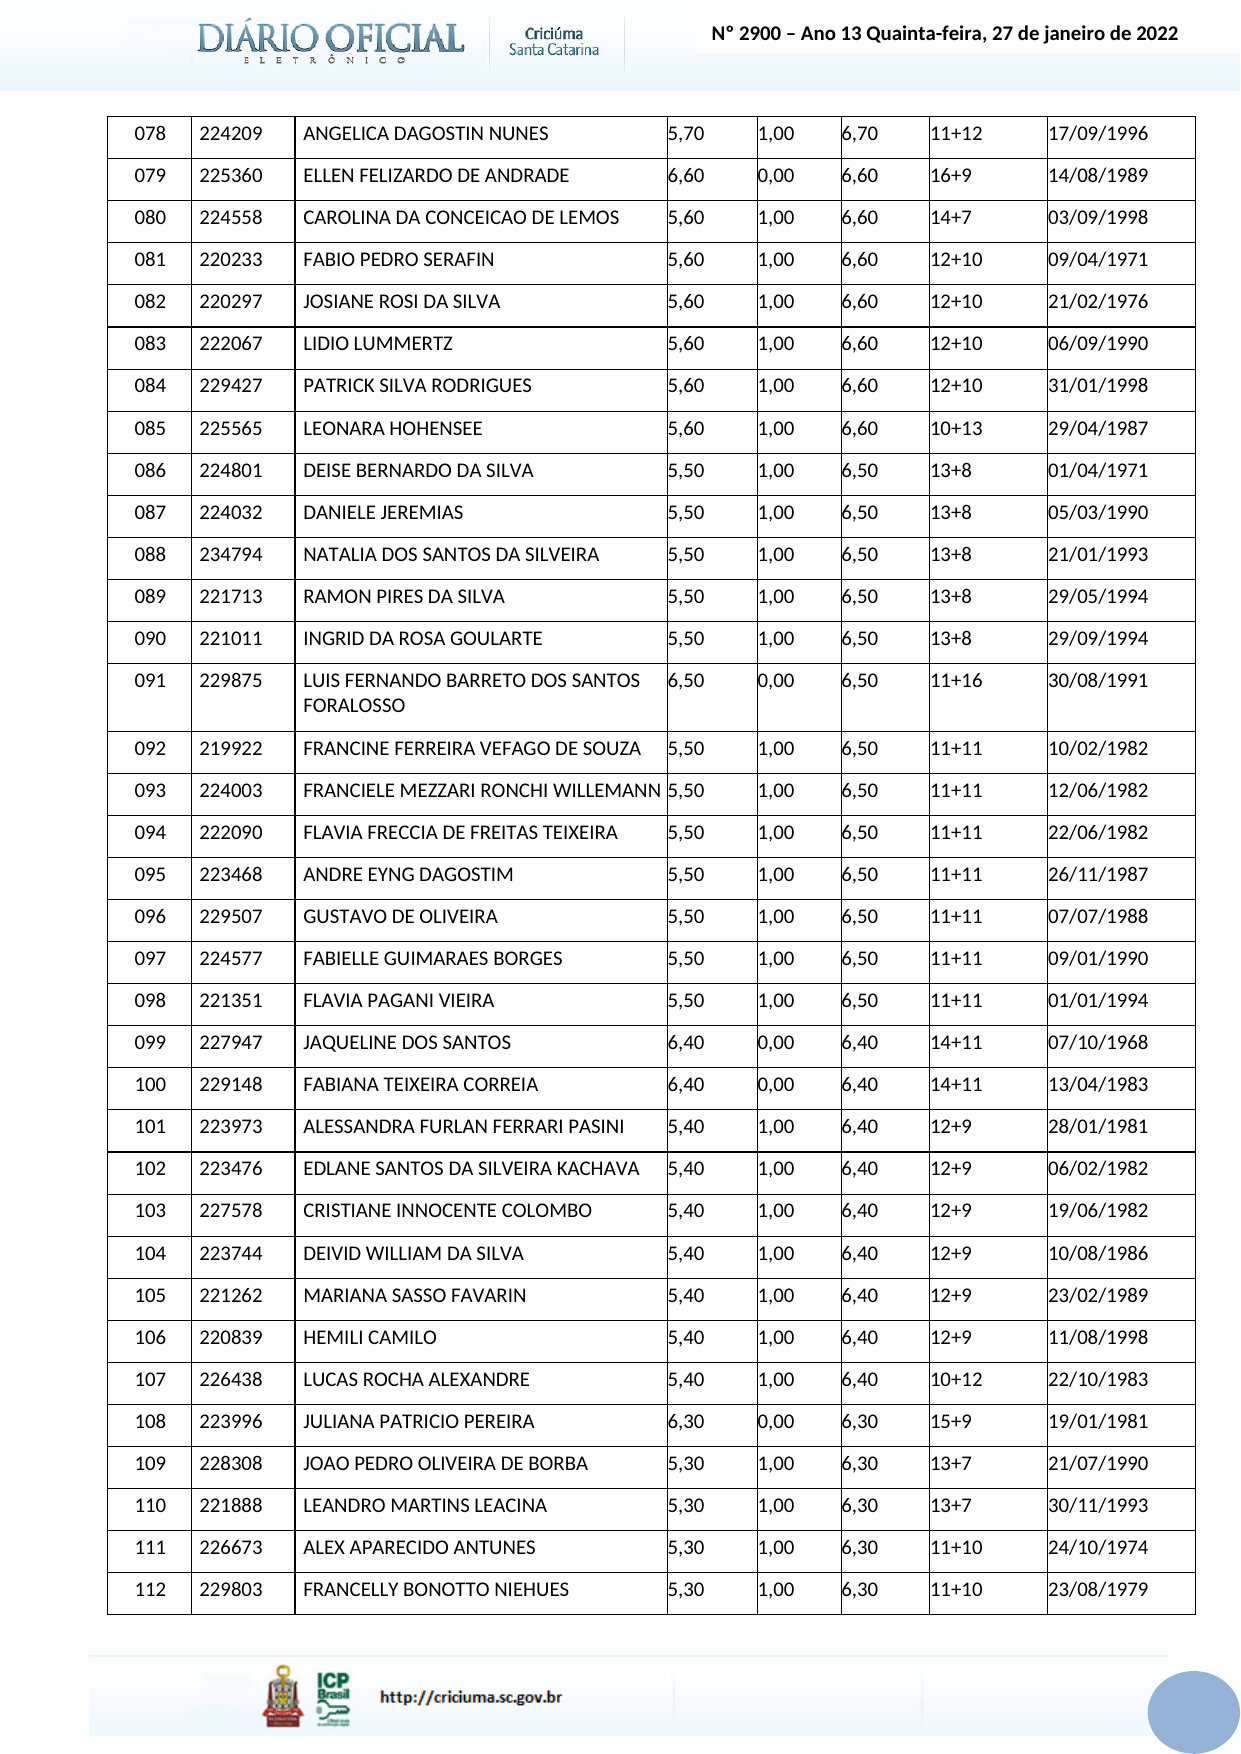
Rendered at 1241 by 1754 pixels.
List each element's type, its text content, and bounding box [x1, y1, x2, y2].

table_cell 6,60 [842, 285, 929, 326]
table_cell 6,40 [842, 1153, 929, 1193]
table_cell 13+7 [930, 1447, 1047, 1488]
table_cell ALESSANDRA FURLAN FERRARI PASINI [296, 1110, 667, 1151]
table_cell 0,00 [758, 1405, 841, 1446]
table_cell 105 [108, 1279, 191, 1320]
table_cell 6,30 [842, 1573, 929, 1614]
table_cell 13+8 [930, 496, 1047, 537]
table_cell RAMON PIRES DA SILVA [296, 580, 667, 621]
table_cell 6,30 [842, 1531, 929, 1572]
table_cell 01/04/1971 [1048, 454, 1195, 495]
table_cell 5,50 [668, 774, 757, 815]
table_cell 6,50 [842, 538, 929, 579]
table_cell MARIANA SASSO FAVARIN [296, 1279, 667, 1320]
table_cell 096 [108, 900, 191, 941]
table_cell 095 [108, 858, 191, 899]
table_cell FABIELLE GUIMARAES BORGES [296, 942, 667, 983]
table_cell 082 [108, 285, 191, 326]
table_cell 1,00 [758, 732, 841, 773]
table_cell 11/08/1998 [1048, 1321, 1195, 1362]
table_cell 6,40 [842, 1026, 929, 1067]
table_cell 1,00 [758, 1153, 841, 1193]
table_cell 16+9 [930, 159, 1047, 200]
table_cell 5,50 [668, 454, 757, 495]
table_cell 227578 [192, 1195, 294, 1236]
table_cell 11+11 [930, 732, 1047, 773]
table_cell 12+10 [930, 328, 1047, 368]
table_cell 5,50 [668, 732, 757, 773]
table_cell 1,00 [758, 285, 841, 326]
table_cell 219922 [192, 732, 294, 773]
table_cell 221713 [192, 580, 294, 621]
table_cell 21/01/1993 [1048, 538, 1195, 579]
table_cell 09/04/1971 [1048, 243, 1195, 284]
table_cell 29/05/1994 [1048, 580, 1195, 621]
table_cell 1,00 [758, 496, 841, 537]
table_cell 229148 [192, 1068, 294, 1109]
table_cell CAROLINA DA CONCEICAO DE LEMOS [296, 201, 667, 242]
table_cell 1,00 [758, 1321, 841, 1362]
table_cell 01/01/1994 [1048, 984, 1195, 1025]
table_cell 29/04/1987 [1048, 412, 1195, 453]
table_cell ANGELICA DAGOSTIN NUNES [296, 117, 667, 158]
table_cell ALEX APARECIDO ANTUNES [296, 1531, 667, 1572]
table_cell 102 [108, 1153, 191, 1193]
table_cell 224003 [192, 774, 294, 815]
table_cell 14/08/1989 [1048, 159, 1195, 200]
table_cell INGRID DA ROSA GOULARTE [296, 622, 667, 663]
table_cell 6,60 [842, 159, 929, 200]
table_cell 1,00 [758, 370, 841, 411]
table_cell 0,00 [758, 159, 841, 200]
table_cell 5,40 [668, 1110, 757, 1151]
table_cell 10/02/1982 [1048, 732, 1195, 773]
table_cell 110 [108, 1489, 191, 1530]
table_cell 223468 [192, 858, 294, 899]
table_cell 109 [108, 1447, 191, 1488]
table_cell 223973 [192, 1110, 294, 1151]
table_cell 26/11/1987 [1048, 858, 1195, 899]
table_cell 6,60 [668, 159, 757, 200]
table_cell 089 [108, 580, 191, 621]
table_cell 229507 [192, 900, 294, 941]
table_cell 21/07/1990 [1048, 1447, 1195, 1488]
table_cell 6,40 [668, 1026, 757, 1067]
table_cell 11+11 [930, 942, 1047, 983]
table_cell 1,00 [758, 117, 841, 158]
table_cell 229803 [192, 1573, 294, 1614]
table_cell 17/09/1996 [1048, 117, 1195, 158]
table_cell 227947 [192, 1026, 294, 1067]
table_cell 093 [108, 774, 191, 815]
table_cell 0,00 [758, 1068, 841, 1109]
table_cell 1,00 [758, 1531, 841, 1572]
table_cell 1,00 [758, 1489, 841, 1530]
table_cell JOSIANE ROSI DA SILVA [296, 285, 667, 326]
table_cell 6,40 [668, 1068, 757, 1109]
table_cell 12+10 [930, 370, 1047, 411]
table_cell 23/08/1979 [1048, 1573, 1195, 1614]
table_cell 088 [108, 538, 191, 579]
table_cell 12+9 [930, 1110, 1047, 1151]
table_cell 07/07/1988 [1048, 900, 1195, 941]
table_cell 094 [108, 816, 191, 857]
table_cell 220297 [192, 285, 294, 326]
table_cell FRANCINE FERREIRA VEFAGO DE SOUZA [296, 732, 667, 773]
table_cell 5,50 [668, 816, 757, 857]
table_cell 5,70 [668, 117, 757, 158]
table_cell 22/10/1983 [1048, 1363, 1195, 1404]
table_cell EDLANE SANTOS DA SILVEIRA KACHAVA [296, 1153, 667, 1193]
table_cell DEIVID WILLIAM DA SILVA [296, 1237, 667, 1278]
table_cell FLAVIA FRECCIA DE FREITAS TEIXEIRA [296, 816, 667, 857]
table_cell 30/08/1991 [1048, 664, 1195, 731]
table_cell 225360 [192, 159, 294, 200]
table_cell 090 [108, 622, 191, 663]
table_cell 5,60 [668, 328, 757, 368]
table_cell 1,00 [758, 538, 841, 579]
table_cell 11+11 [930, 858, 1047, 899]
table_cell 6,50 [668, 664, 757, 731]
table_cell 12/06/1982 [1048, 774, 1195, 815]
table_cell 080 [108, 201, 191, 242]
table_cell 6,50 [842, 622, 929, 663]
table_cell 6,30 [842, 1489, 929, 1530]
table_cell 6,50 [842, 816, 929, 857]
table_cell 081 [108, 243, 191, 284]
table_cell 6,50 [842, 496, 929, 537]
table_cell 6,60 [842, 243, 929, 284]
table_cell 079 [108, 159, 191, 200]
table_cell 6,60 [842, 412, 929, 453]
table_cell 13+8 [930, 622, 1047, 663]
table_cell 5,50 [668, 900, 757, 941]
table_cell 5,40 [668, 1153, 757, 1193]
table_cell 1,00 [758, 858, 841, 899]
table_cell 6,50 [842, 580, 929, 621]
table_cell 28/01/1981 [1048, 1110, 1195, 1151]
table_cell 229427 [192, 370, 294, 411]
table_cell 06/02/1982 [1048, 1153, 1195, 1193]
table_cell 1,00 [758, 1195, 841, 1236]
table_cell 1,00 [758, 622, 841, 663]
table_cell 226438 [192, 1363, 294, 1404]
table_cell 6,40 [842, 1363, 929, 1404]
table_cell 223476 [192, 1153, 294, 1193]
table_cell 11+11 [930, 816, 1047, 857]
table_cell 228308 [192, 1447, 294, 1488]
table_cell 5,60 [668, 201, 757, 242]
table_cell 224577 [192, 942, 294, 983]
table_cell 5,40 [668, 1363, 757, 1404]
table_cell 224032 [192, 496, 294, 537]
table_cell 21/02/1976 [1048, 285, 1195, 326]
table_cell 05/03/1990 [1048, 496, 1195, 537]
table_cell 5,60 [668, 412, 757, 453]
table_cell 6,40 [842, 1279, 929, 1320]
table_cell 107 [108, 1363, 191, 1404]
table_cell 6,50 [842, 900, 929, 941]
table_cell 14+11 [930, 1068, 1047, 1109]
table_cell LEANDRO MARTINS LEACINA [296, 1489, 667, 1530]
table_cell 6,40 [842, 1321, 929, 1362]
table_cell NATALIA DOS SANTOS DA SILVEIRA [296, 538, 667, 579]
table_cell 09/01/1990 [1048, 942, 1195, 983]
table_cell 6,60 [842, 328, 929, 368]
table_cell 15+9 [930, 1405, 1047, 1446]
table_cell 12+9 [930, 1279, 1047, 1320]
table_cell CRISTIANE INNOCENTE COLOMBO [296, 1195, 667, 1236]
table_cell 13+8 [930, 580, 1047, 621]
table_cell FRANCIELE MEZZARI RONCHI WILLEMANN [296, 774, 667, 815]
table_cell 086 [108, 454, 191, 495]
table_cell 224558 [192, 201, 294, 242]
table_cell 29/09/1994 [1048, 622, 1195, 663]
table_cell 30/11/1993 [1048, 1489, 1195, 1530]
table_cell 225565 [192, 412, 294, 453]
table_cell 23/02/1989 [1048, 1279, 1195, 1320]
table_cell ELLEN FELIZARDO DE ANDRADE [296, 159, 667, 200]
table_cell 084 [108, 370, 191, 411]
table_cell 104 [108, 1237, 191, 1278]
table_cell 5,30 [668, 1447, 757, 1488]
table_cell 078 [108, 117, 191, 158]
table_cell LUIS FERNANDO BARRETO DOS SANTOS FORALOSSO [296, 664, 667, 731]
table_cell JULIANA PATRICIO PEREIRA [296, 1405, 667, 1446]
table_cell 1,00 [758, 201, 841, 242]
table_cell 5,50 [668, 538, 757, 579]
table_cell 101 [108, 1110, 191, 1151]
table_cell 07/10/1968 [1048, 1026, 1195, 1067]
table_cell 6,30 [842, 1405, 929, 1446]
table_cell 5,40 [668, 1279, 757, 1320]
table_cell 1,00 [758, 942, 841, 983]
table_cell 19/06/1982 [1048, 1195, 1195, 1236]
table_cell 03/09/1998 [1048, 201, 1195, 242]
table_cell 5,60 [668, 285, 757, 326]
table_cell 13+8 [930, 454, 1047, 495]
table_cell 221351 [192, 984, 294, 1025]
table_cell 1,00 [758, 816, 841, 857]
table_cell 11+11 [930, 774, 1047, 815]
table_cell 1,00 [758, 900, 841, 941]
table_cell 6,50 [842, 858, 929, 899]
table_cell 24/10/1974 [1048, 1531, 1195, 1572]
table_cell 13/04/1983 [1048, 1068, 1195, 1109]
table_cell 6,30 [668, 1405, 757, 1446]
table_cell 14+11 [930, 1026, 1047, 1067]
table_cell 6,50 [842, 454, 929, 495]
table_cell 6,40 [842, 1110, 929, 1151]
table_cell 13+8 [930, 538, 1047, 579]
table_cell 14+7 [930, 201, 1047, 242]
table_cell 112 [108, 1573, 191, 1614]
table_cell 087 [108, 496, 191, 537]
table_cell 5,50 [668, 942, 757, 983]
table_cell 12+9 [930, 1321, 1047, 1362]
table_cell 5,50 [668, 496, 757, 537]
table_cell 111 [108, 1531, 191, 1572]
table_cell 226673 [192, 1531, 294, 1572]
table_cell 5,50 [668, 580, 757, 621]
table_cell 083 [108, 328, 191, 368]
table_cell PATRICK SILVA RODRIGUES [296, 370, 667, 411]
table_cell FRANCELLY BONOTTO NIEHUES [296, 1573, 667, 1614]
table_cell 6,70 [842, 117, 929, 158]
table_cell 1,00 [758, 454, 841, 495]
table_cell 1,00 [758, 774, 841, 815]
table_cell 1,00 [758, 1237, 841, 1278]
table_cell 11+11 [930, 984, 1047, 1025]
table_cell 5,40 [668, 1237, 757, 1278]
table_cell 224209 [192, 117, 294, 158]
table_cell 099 [108, 1026, 191, 1067]
table_cell 224801 [192, 454, 294, 495]
table_cell 6,40 [842, 1237, 929, 1278]
table_cell 19/01/1981 [1048, 1405, 1195, 1446]
table_cell 6,50 [842, 942, 929, 983]
table_cell 5,60 [668, 243, 757, 284]
table_cell 1,00 [758, 1573, 841, 1614]
table_cell 5,30 [668, 1573, 757, 1614]
table_cell 11+12 [930, 117, 1047, 158]
table_cell DEISE BERNARDO DA SILVA [296, 454, 667, 495]
table_cell 223996 [192, 1405, 294, 1446]
table_cell GUSTAVO DE OLIVEIRA [296, 900, 667, 941]
table_cell 0,00 [758, 664, 841, 731]
table_cell 1,00 [758, 328, 841, 368]
table_cell 5,40 [668, 1321, 757, 1362]
table_cell JAQUELINE DOS SANTOS [296, 1026, 667, 1067]
table_cell 221262 [192, 1279, 294, 1320]
table_cell 085 [108, 412, 191, 453]
table_cell 222067 [192, 328, 294, 368]
table_cell FABIO PEDRO SERAFIN [296, 243, 667, 284]
table_cell 098 [108, 984, 191, 1025]
table_cell 5,50 [668, 622, 757, 663]
table_cell 222090 [192, 816, 294, 857]
table_cell 6,40 [842, 1195, 929, 1236]
table_cell 108 [108, 1405, 191, 1446]
table_cell 10+13 [930, 412, 1047, 453]
table_cell LUCAS ROCHA ALEXANDRE [296, 1363, 667, 1404]
table_cell 11+16 [930, 664, 1047, 731]
table_cell 1,00 [758, 1279, 841, 1320]
table_cell 223744 [192, 1237, 294, 1278]
table_cell 100 [108, 1068, 191, 1109]
table_cell 0,00 [758, 1026, 841, 1067]
table_cell 1,00 [758, 412, 841, 453]
table_cell 5,60 [668, 370, 757, 411]
table_cell 11+10 [930, 1531, 1047, 1572]
table_cell 5,30 [668, 1489, 757, 1530]
table_cell 6,40 [842, 1068, 929, 1109]
table_cell 1,00 [758, 984, 841, 1025]
table_cell 1,00 [758, 1363, 841, 1404]
table_cell HEMILI CAMILO [296, 1321, 667, 1362]
table_cell 6,30 [842, 1447, 929, 1488]
table_cell LIDIO LUMMERTZ [296, 328, 667, 368]
table_cell 12+9 [930, 1195, 1047, 1236]
table_cell 1,00 [758, 580, 841, 621]
table_cell 1,00 [758, 1447, 841, 1488]
table_cell 106 [108, 1321, 191, 1362]
table_cell DANIELE JEREMIAS [296, 496, 667, 537]
table_cell 13+7 [930, 1489, 1047, 1530]
table_cell LEONARA HOHENSEE [296, 412, 667, 453]
table_cell 10/08/1986 [1048, 1237, 1195, 1278]
table_cell 221888 [192, 1489, 294, 1530]
table_cell 5,50 [668, 858, 757, 899]
table_cell 10+12 [930, 1363, 1047, 1404]
table_cell 6,50 [842, 664, 929, 731]
table_cell 1,00 [758, 243, 841, 284]
table_cell 6,50 [842, 732, 929, 773]
table_cell 6,50 [842, 774, 929, 815]
table_cell FABIANA TEIXEIRA CORREIA [296, 1068, 667, 1109]
table_cell 12+10 [930, 285, 1047, 326]
table_cell 6,60 [842, 370, 929, 411]
table_cell JOAO PEDRO OLIVEIRA DE BORBA [296, 1447, 667, 1488]
table_cell 12+9 [930, 1237, 1047, 1278]
table_cell 12+10 [930, 243, 1047, 284]
table_cell 6,60 [842, 201, 929, 242]
table_cell 220233 [192, 243, 294, 284]
table_cell FLAVIA PAGANI VIEIRA [296, 984, 667, 1025]
table_cell 1,00 [758, 1110, 841, 1151]
table_cell 234794 [192, 538, 294, 579]
table_cell 22/06/1982 [1048, 816, 1195, 857]
table_cell 5,40 [668, 1195, 757, 1236]
table_cell 06/09/1990 [1048, 328, 1195, 368]
table_cell 5,30 [668, 1531, 757, 1572]
table_cell 11+10 [930, 1573, 1047, 1614]
table_cell 6,50 [842, 984, 929, 1025]
table_cell 091 [108, 664, 191, 731]
table_cell 097 [108, 942, 191, 983]
table_cell 103 [108, 1195, 191, 1236]
table_cell 092 [108, 732, 191, 773]
table_cell 11+11 [930, 900, 1047, 941]
table_cell 31/01/1998 [1048, 370, 1195, 411]
table_cell 229875 [192, 664, 294, 731]
table_cell 220839 [192, 1321, 294, 1362]
table_cell 12+9 [930, 1153, 1047, 1193]
table_cell 5,50 [668, 984, 757, 1025]
table_cell 221011 [192, 622, 294, 663]
table_cell ANDRE EYNG DAGOSTIM [296, 858, 667, 899]
